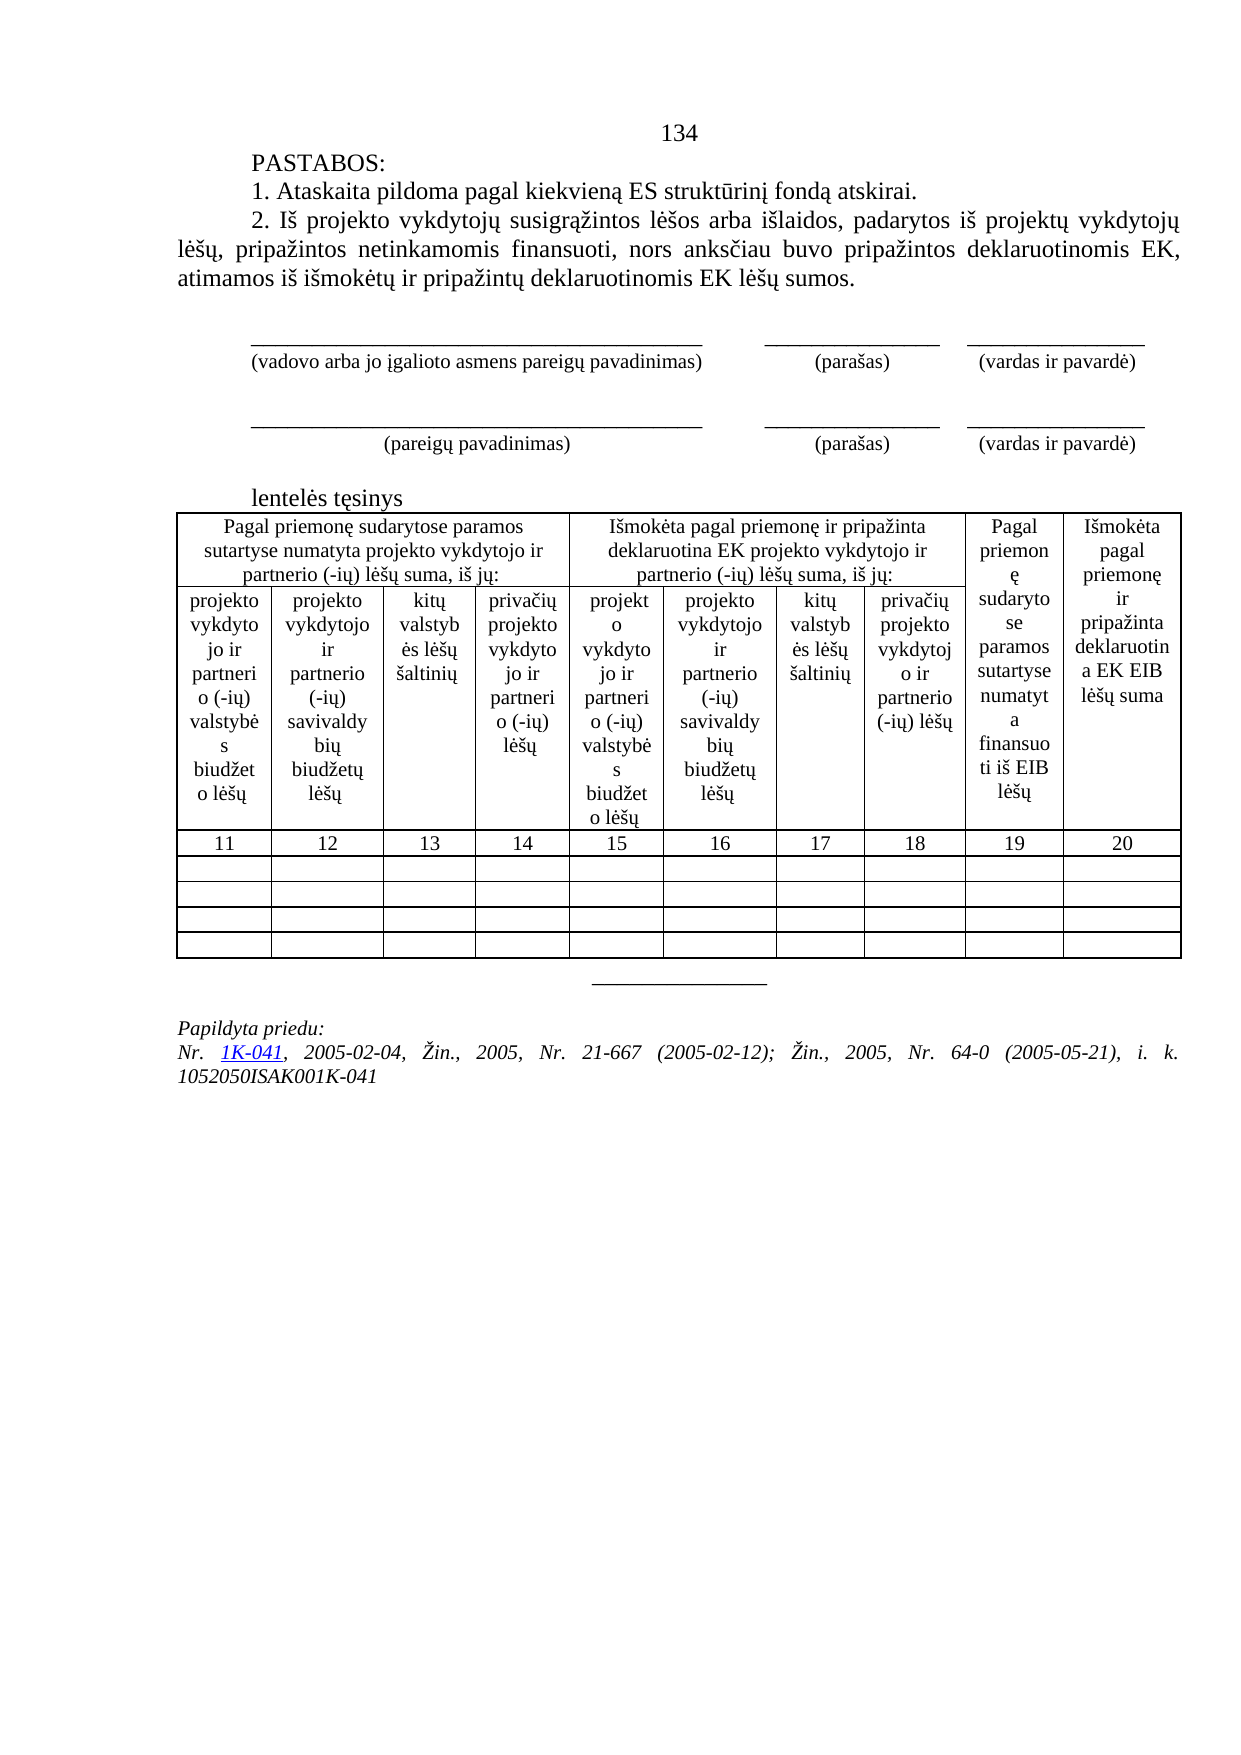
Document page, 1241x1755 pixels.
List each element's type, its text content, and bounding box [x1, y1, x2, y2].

table_cell [1064, 882, 1180, 906]
table_cell [1064, 933, 1180, 957]
table_cell [865, 882, 965, 906]
table_header Pagal priemonę sudarytose paramos sutartyse numatyta projekto vykdytojo ir partnerio (-ių) lėšų suma, iš jų: [178, 514, 569, 586]
table_cell 11 [178, 831, 271, 855]
table_cell [865, 933, 965, 957]
table_cell [384, 908, 475, 931]
table_cell 14 [476, 831, 569, 855]
text Papildyta priedu: [177, 1016, 1181, 1040]
table_cell [272, 882, 383, 906]
table_cell [1064, 857, 1180, 881]
table_cell [865, 857, 965, 881]
table_cell [476, 933, 569, 957]
table_cell [476, 882, 569, 906]
table_cell [777, 857, 864, 881]
table_cell [570, 933, 663, 957]
table_cell [570, 882, 663, 906]
table_cell [272, 908, 383, 931]
table_cell privačių projekto vykdytojo ir partnerio (-ių) lėšų [476, 587, 569, 829]
table_cell [966, 882, 1063, 906]
table_header Pagal priemonę sudarytose paramos sutartyse numatyta finansuoti iš EIB lėšų [966, 514, 1063, 829]
table_cell 13 [384, 831, 475, 855]
table_cell [777, 933, 864, 957]
text ______________ [177, 959, 1181, 987]
table_cell privačių projekto vykdytojo ir partnerio (-ių) lėšų [865, 587, 965, 829]
table_cell [664, 882, 776, 906]
table_cell 19 [966, 831, 1063, 855]
table_cell kitų valstybės lėšų šaltinių [384, 587, 475, 829]
table_cell [664, 908, 776, 931]
text (vadovo arba jo įgalioto asmens pareigų pavadinimas) (parašas) (vardas ir pavardė) [177, 349, 1181, 373]
table_cell 18 [865, 831, 965, 855]
table_cell [777, 908, 864, 931]
table_cell kitų valstybės lėšų šaltinių [777, 587, 864, 829]
table_cell [570, 857, 663, 881]
table_cell [384, 857, 475, 881]
table_cell [178, 908, 271, 931]
table_cell [384, 933, 475, 957]
table_cell 12 [272, 831, 383, 855]
table_cell projekto vykdytojo ir partnerio (-ių) valstybės biudžeto lėšų [570, 587, 663, 829]
table_cell [384, 882, 475, 906]
text Nr. 1K-041, 2005-02-04, Žin., 2005, Nr. 21-667 (2005-02-12); Žin., 2005, Nr. 64-0 (2005-05-21), i. k. 1052050ISAK001K-041 [177, 1040, 1181, 1088]
table_cell 20 [1064, 831, 1180, 855]
text PASTABOS: [177, 148, 1181, 176]
table_cell 16 [664, 831, 776, 855]
table_cell projekto vykdytojo ir partnerio (-ių) savivaldybių biudžetų lėšų [272, 587, 383, 829]
table_cell [865, 908, 965, 931]
table_cell [272, 933, 383, 957]
table_header Išmokėta pagal priemonę ir pripažinta deklaruotina EK projekto vykdytojo ir partnerio (-ių) lėšų suma, iš jų: [570, 514, 965, 586]
table_cell [1064, 908, 1180, 931]
table_cell [664, 933, 776, 957]
text 2. Iš projekto vykdytojų susigrąžintos lėšos arba išlaidos, padarytos iš projektų vykdytojų lėšų, pripažintos netinkamomis finansuoti, nors anksčiau buvo pripažintos deklaruotinomis EK, atimamos iš išmokėtų ir pripažintų deklaruotinomis EK lėšų sumos. [177, 205, 1181, 291]
table_cell 17 [777, 831, 864, 855]
table_header Išmokėta pagal priemonę ir pripažinta deklaruotina EK EIB lėšų suma [1064, 514, 1180, 829]
text lentelės tęsinys [177, 483, 1181, 512]
text 1. Ataskaita pildoma pagal kiekvieną ES struktūrinį fondą atskirai. [177, 176, 1181, 205]
table_cell [966, 908, 1063, 931]
table_cell [178, 882, 271, 906]
table_cell [476, 908, 569, 931]
table_cell [966, 857, 1063, 881]
table_cell 15 [570, 831, 663, 855]
table_cell projekto vykdytojo ir partnerio (-ių) valstybės biudžeto lėšų [178, 587, 271, 829]
table_cell [272, 857, 383, 881]
table_cell [178, 933, 271, 957]
table_cell projekto vykdytojo ir partnerio (-ių) savivaldybių biudžetų lėšų [664, 587, 776, 829]
text (pareigų pavadinimas) (parašas) (vardas ir pavardė) [177, 430, 1181, 454]
table_cell [178, 857, 271, 881]
table_cell [777, 882, 864, 906]
table_cell [664, 857, 776, 881]
table_cell [966, 933, 1063, 957]
table_cell [570, 908, 663, 931]
table_cell [476, 857, 569, 881]
